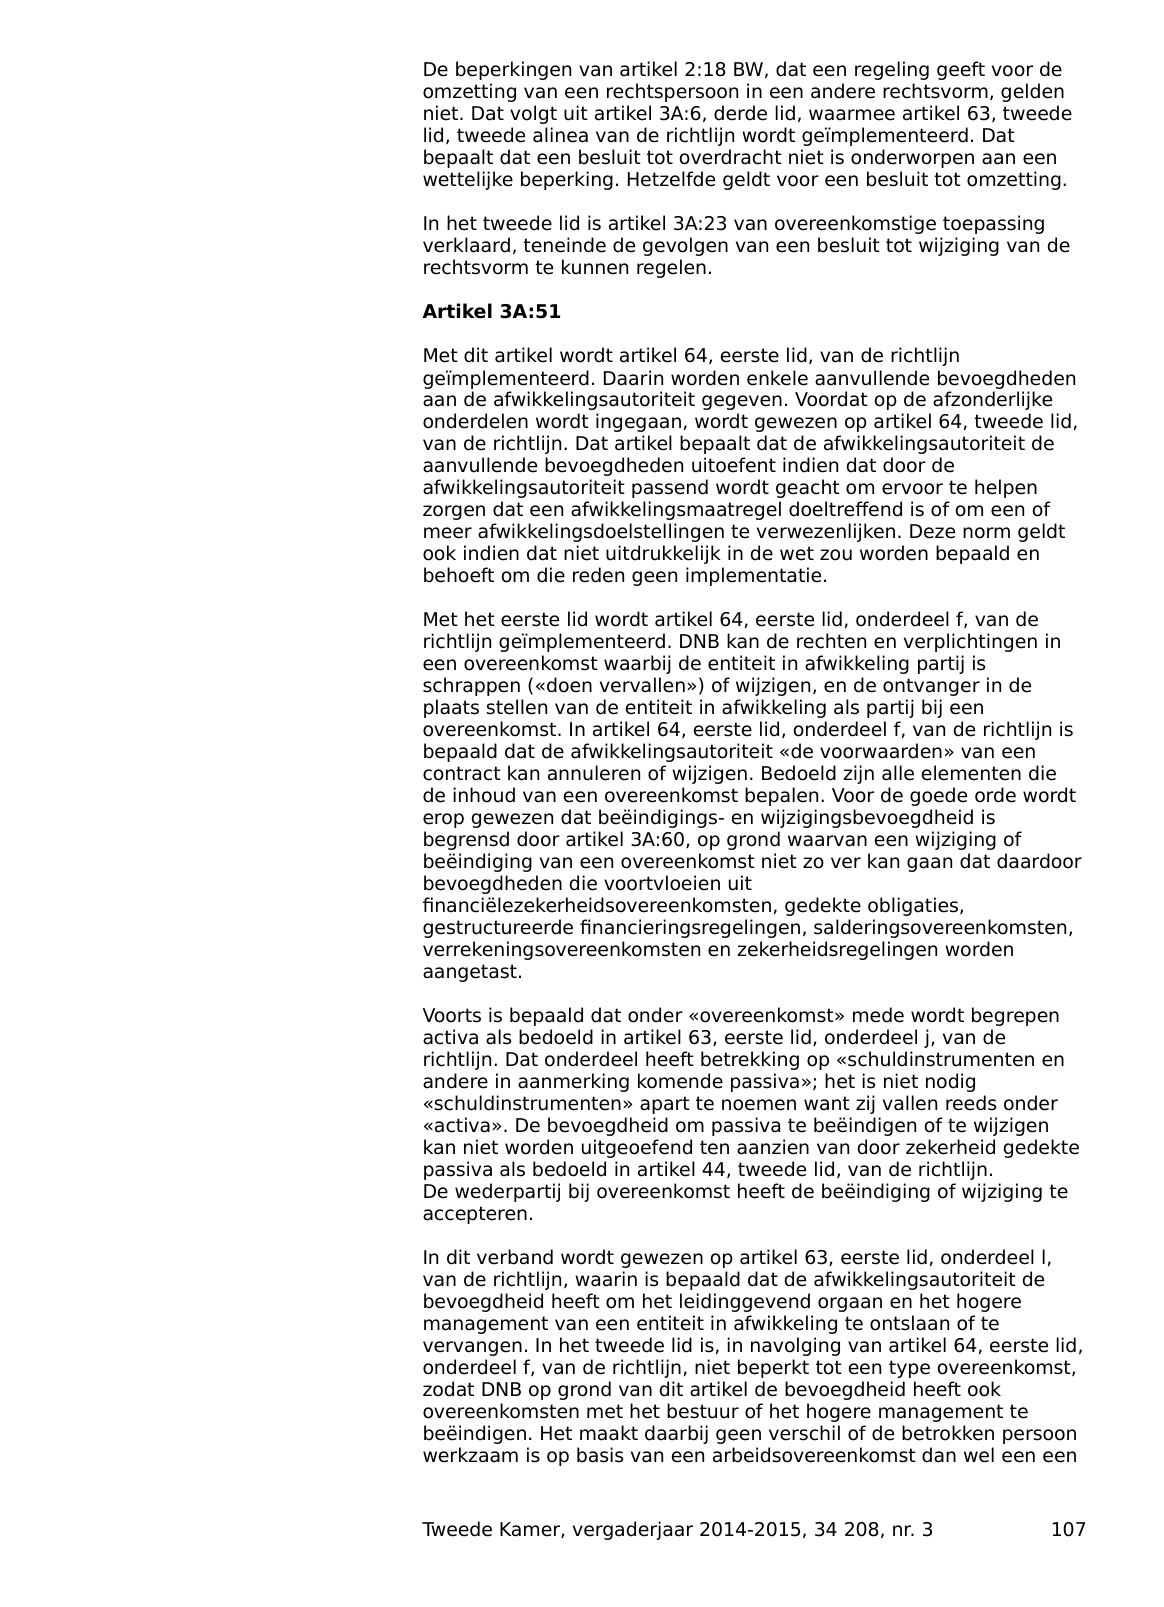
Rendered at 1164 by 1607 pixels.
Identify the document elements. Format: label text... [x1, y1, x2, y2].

text Voorts is bepaald dat onder «overeenkomst» mede wordt begrepen activa als bedoeld in artikel 63, eerste lid, onderdeel j, van de richtlijn. Dat onderdeel heeft betrekking op «schuldinstrumenten en andere in aanmerking komende passiva»; het is niet nodig «schuldinstrumenten» apart te noemen want zij vallen reeds onder «activa». De bevoegdheid om passiva te beëindigen of te wijzigen kan niet worden uitgeoefend ten aanzien van door zekerheid gedekte passiva als bedoeld in artikel 44, tweede lid, van de richtlijn. [422, 1005, 1087, 1181]
text In dit verband wordt gewezen op artikel 63, eerste lid, onderdeel l, van de richtlijn, waarin is bepaald dat de afwikkelingsautoriteit de bevoegdheid heeft om het leidinggevend orgaan en het hogere management van een entiteit in afwikkeling te ontslaan of te vervangen. In het tweede lid is, in navolging van artikel 64, eerste lid, onderdeel f, van de richtlijn, niet beperkt tot een type overeenkomst, zodat DNB op grond van dit artikel de bevoegdheid heeft ook overeenkomsten met het bestuur of het hogere management te beëindigen. Het maakt daarbij geen verschil of de betrokken persoon werkzaam is op basis van een arbeidsovereenkomst dan wel een een [422, 1247, 1087, 1467]
subtitle Artikel 3A:51 [422, 301, 1087, 323]
text In het tweede lid is artikel 3A:23 van overeenkomstige toepassing verklaard, teneinde de gevolgen van een besluit tot wijziging van de rechtsvorm te kunnen regelen. [422, 213, 1087, 279]
text De wederpartij bij overeenkomst heeft de beëindiging of wijziging te accepteren. [422, 1181, 1087, 1225]
text Met het eerste lid wordt artikel 64, eerste lid, onderdeel f, van de richtlijn geïmplementeerd. DNB kan de rechten en verplichtingen in een overeenkomst waarbij de entiteit in afwikkeling partij is schrappen («doen vervallen») of wijzigen, en de ontvanger in de plaats stellen van de entiteit in afwikkeling als partij bij een overeenkomst. In artikel 64, eerste lid, onderdeel f, van de richtlijn is bepaald dat de afwikkelingsautoriteit «de voorwaarden» van een contract kan annuleren of wijzigen. Bedoeld zijn alle elementen die de inhoud van een overeenkomst bepalen. Voor de goede orde wordt erop gewezen dat beëindigings- en wijzigingsbevoegdheid is begrensd door artikel 3A:60, op grond waarvan een wijziging of beëindiging van een overeenkomst niet zo ver kan gaan dat daardoor bevoegdheden die voortvloeien uit financiëlezekerheidsovereenkomsten, gedekte obligaties, gestructureerde financieringsregelingen, salderingsovereenkomsten, verrekeningsovereenkomsten en zekerheidsregelingen worden aangetast. [422, 609, 1087, 983]
text De beperkingen van artikel 2:18 BW, dat een regeling geeft voor de omzetting van een rechtspersoon in een andere rechtsvorm, gelden niet. Dat volgt uit artikel 3A:6, derde lid, waarmee artikel 63, tweede lid, tweede alinea van de richtlijn wordt geïmplementeerd. Dat bepaalt dat een besluit tot overdracht niet is onderworpen aan een wettelijke beperking. Hetzelfde geldt voor een besluit tot omzetting. [422, 59, 1087, 191]
text Met dit artikel wordt artikel 64, eerste lid, van de richtlijn geïmplementeerd. Daarin worden enkele aanvullende bevoegdheden aan de afwikkelingsautoriteit gegeven. Voordat op de afzonderlijke onderdelen wordt ingegaan, wordt gewezen op artikel 64, tweede lid, van de richtlijn. Dat artikel bepaalt dat de afwikkelingsautoriteit de aanvullende bevoegdheden uitoefent indien dat door de afwikkelingsautoriteit passend wordt geacht om ervoor te helpen zorgen dat een afwikkelingsmaatregel doeltreffend is of om een of meer afwikkelingsdoelstellingen te verwezenlijken. Deze norm geldt ook indien dat niet uitdrukkelijk in de wet zou worden bepaald en behoeft om die reden geen implementatie. [422, 345, 1087, 587]
